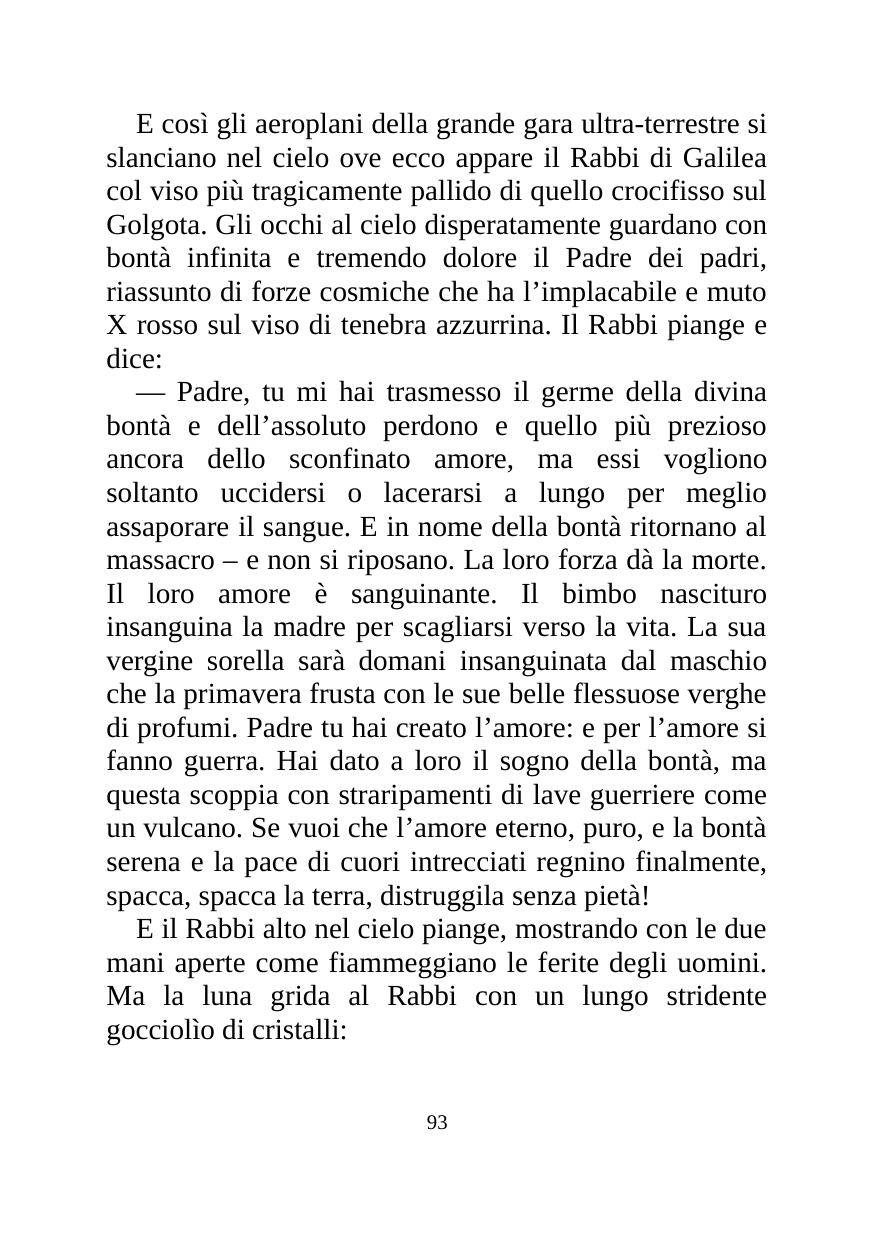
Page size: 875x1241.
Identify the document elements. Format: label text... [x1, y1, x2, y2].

text E il Rabbi alto nel cielo piange, mostrando con le due mani aperte come fiammeggiano le ferite degli uomini. Ma la luna grida al Rabbi con un lungo stridente gocciolìo di cristalli: [106, 911, 768, 1045]
text — Padre, tu mi hai trasmesso il germe della divina bontà e dell’assoluto perdono e quello più prezioso ancora dello sconfinato amore, ma essi vogliono soltanto uccidersi o lacerarsi a lungo per meglio assaporare il sangue. E in nome della bontà ritornano al massacro – e non si riposano. La loro forza dà la morte. Il loro amore è sanguinante. Il bimbo nascituro insanguina la madre per scagliarsi verso la vita. La sua vergine sorella sarà domani insanguinata dal maschio che la primavera frusta con le sue belle flessuose verghe di profumi. Padre tu hai creato l’amore: e per l’amore si fanno guerra. Hai dato a loro il sogno della bontà, ma questa scoppia con straripamenti di lave guerriere come un vulcano. Se vuoi che l’amore eterno, puro, e la bontà serena e la pace di cuori intrecciati regnino finalmente, spacca, spacca la terra, distruggila senza pietà! [106, 374, 768, 911]
text E così gli aeroplani della grande gara ultra-terrestre si slanciano nel cielo ove ecco appare il Rabbi di Galilea col viso più tragicamente pallido di quello crocifisso sul Golgota. Gli occhi al cielo disperatamente guardano con bontà infinita e tremendo dolore il Padre dei padri, riassunto di forze cosmiche che ha l’implacabile e muto X rosso sul viso di tenebra azzurrina. Il Rabbi piange e dice: [106, 106, 768, 374]
